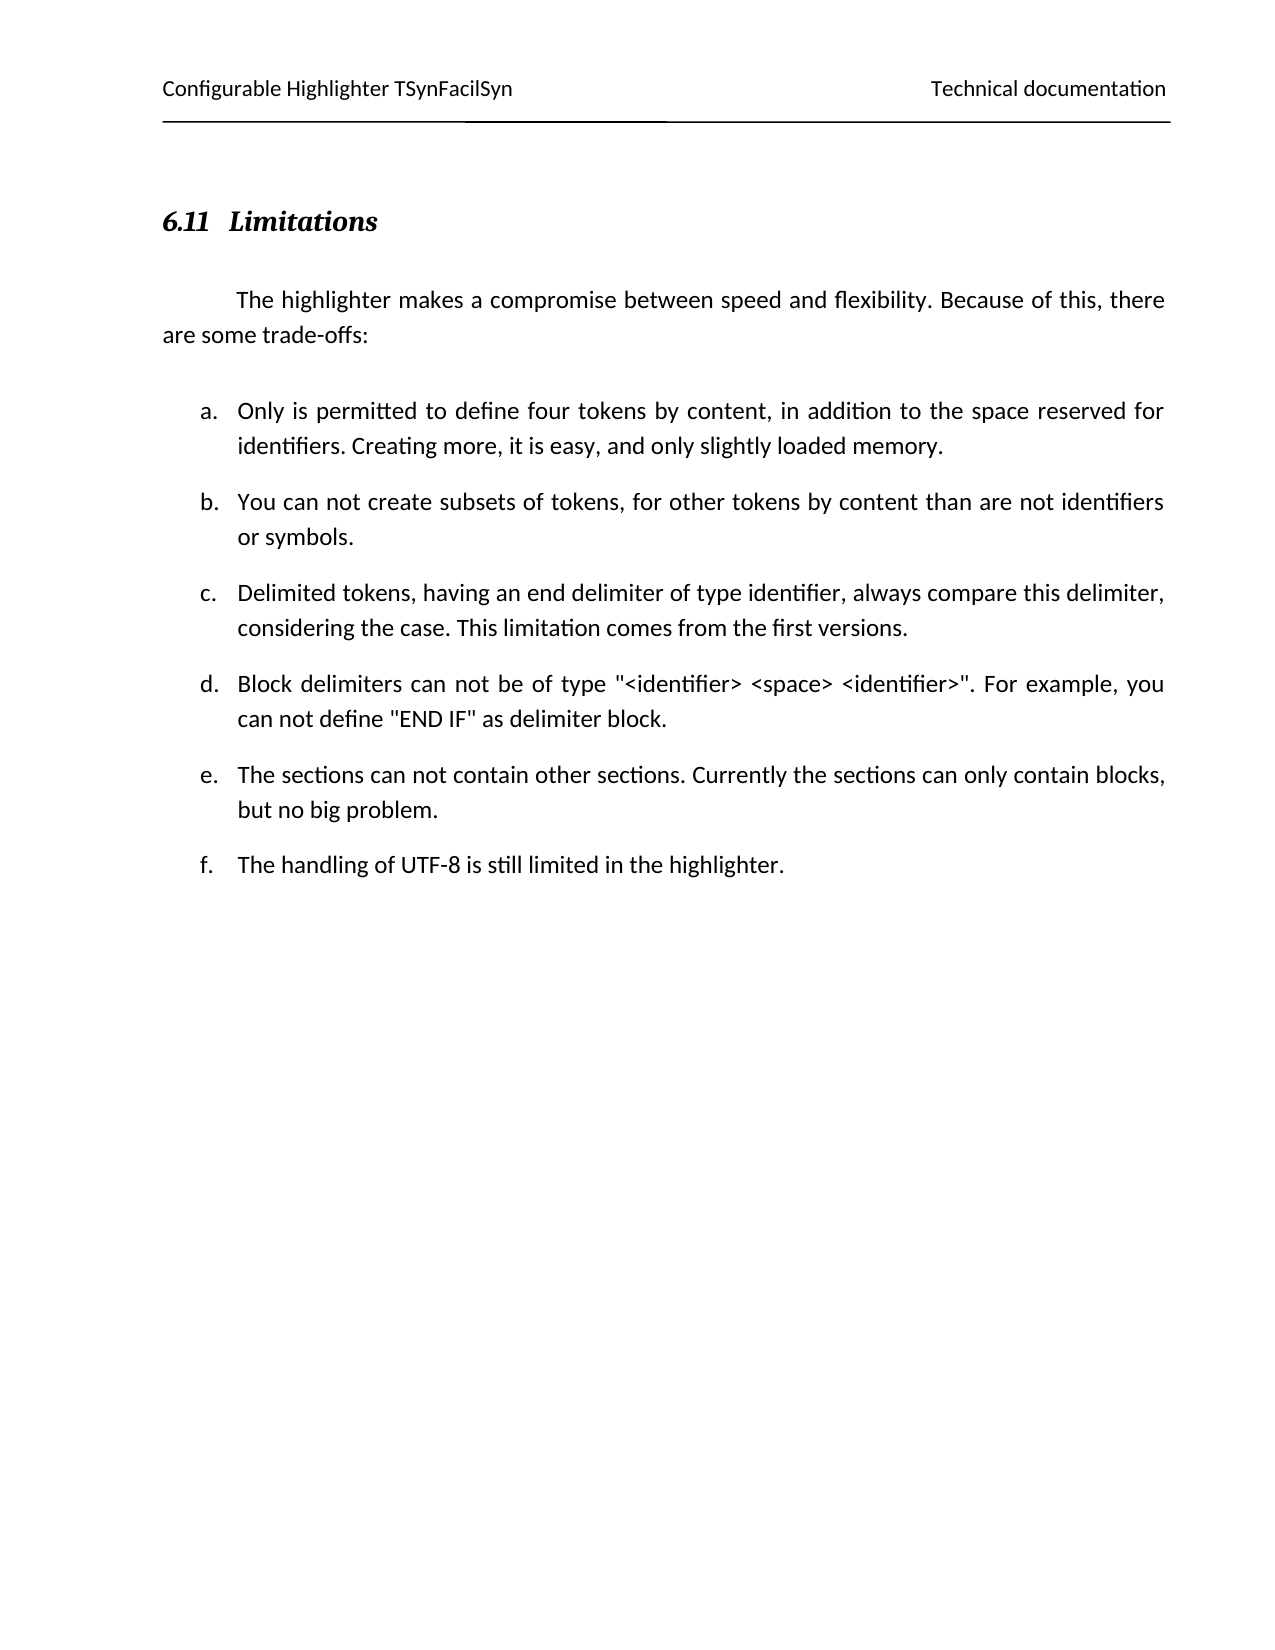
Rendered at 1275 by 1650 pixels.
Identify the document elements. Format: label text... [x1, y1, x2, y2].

list Only is permitted to define four tokens by content, in addition to the space reserved for identifiers. Creating more, it is easy, and only slightly loaded memory. [200, 396, 1167, 461]
subtitle Limitations [162, 205, 1167, 238]
list Block delimiters can not be of type "<identifier> <space> <identifier>". For example, you can not define "END IF" as delimiter block. [200, 668, 1167, 733]
list Delimited tokens, having an end delimiter of type identifier, always compare this delimiter, considering the case. This limitation comes from the first versions. [200, 577, 1167, 643]
text The highlighter makes a compromise between speed and flexibility. Because of this, there are some trade-offs: [162, 284, 1167, 350]
list The handling of UTF-8 is still limited in the highlighter. [200, 850, 1167, 880]
list The sections can not contain other sections. Currently the sections can only contain blocks, but no big problem. [200, 759, 1167, 824]
list You can not create subsets of tokens, for other tokens by content than are not identifiers or symbols. [200, 486, 1167, 552]
